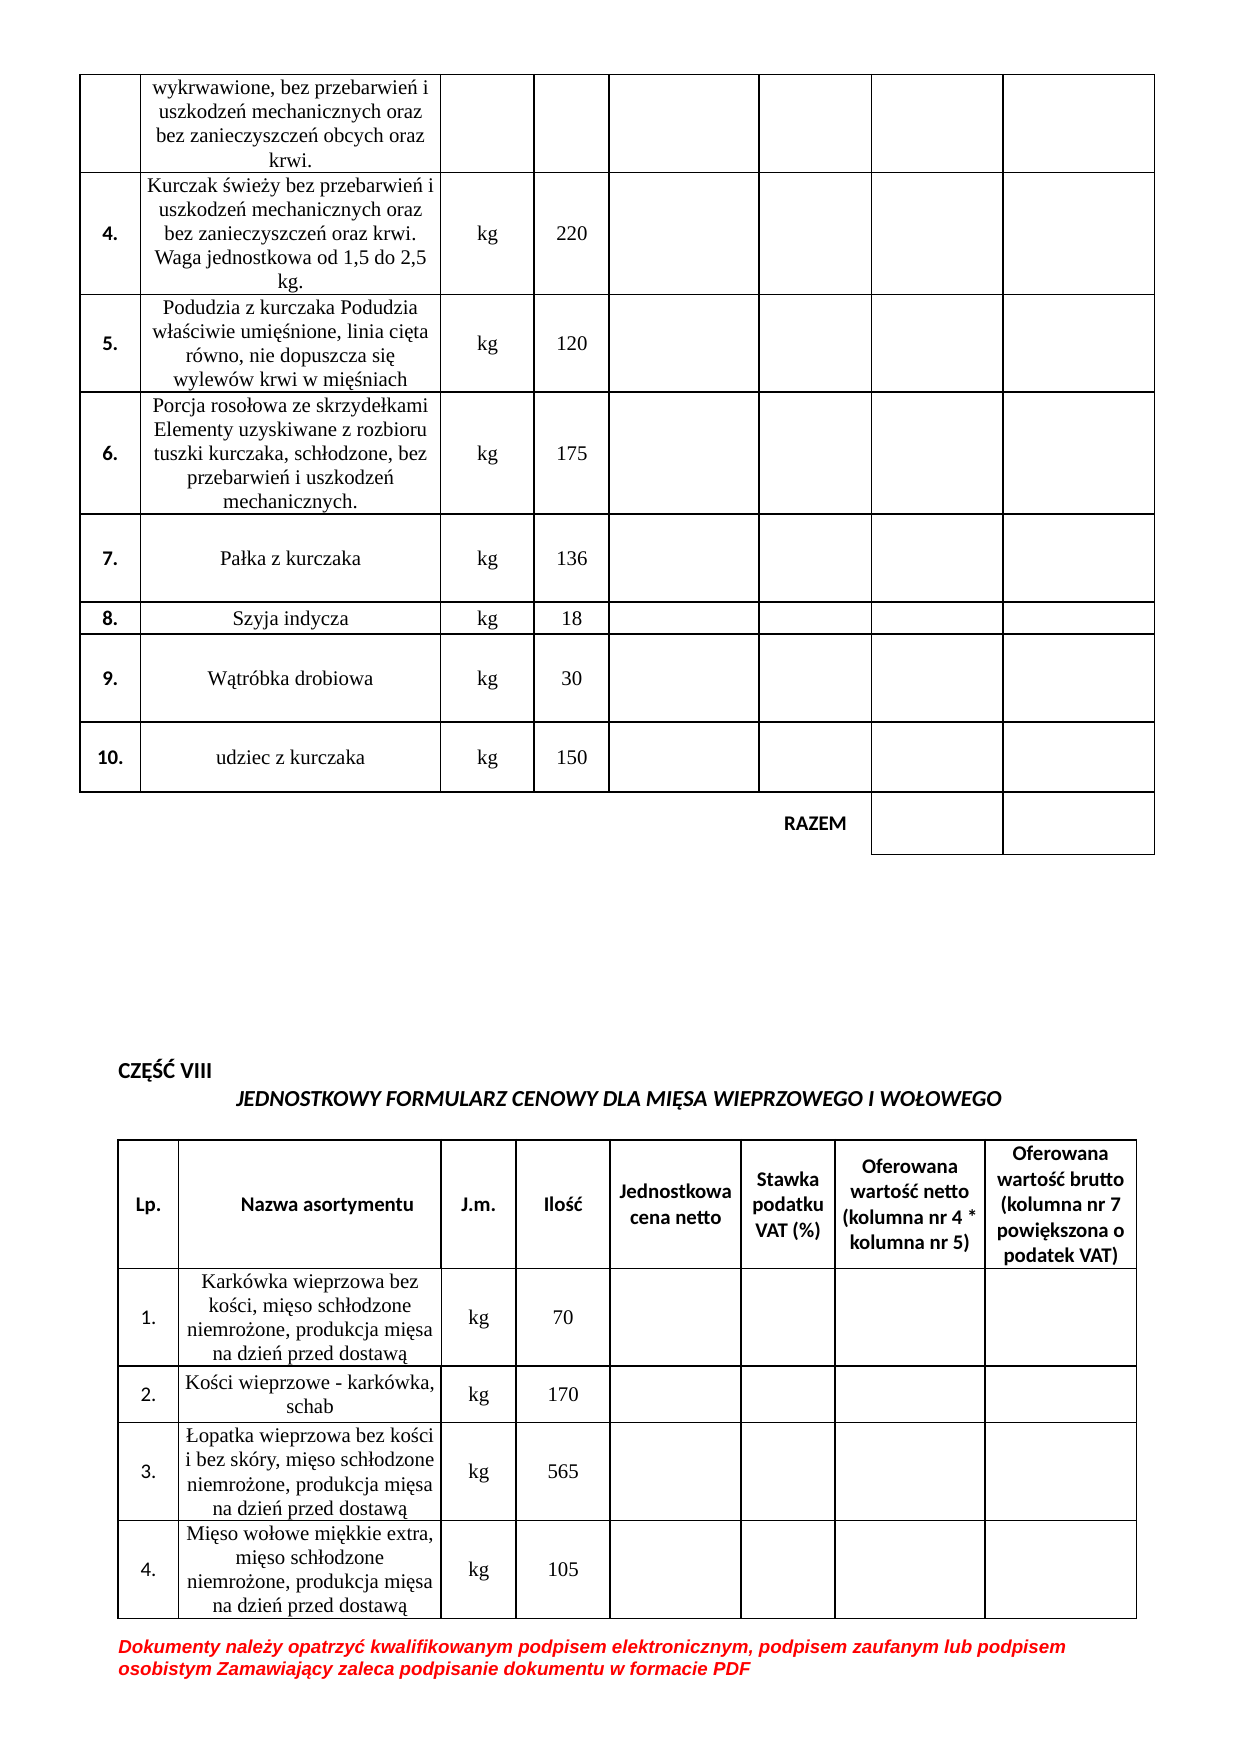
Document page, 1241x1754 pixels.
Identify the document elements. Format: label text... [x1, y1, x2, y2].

table_cell [611, 1269, 740, 1365]
table_cell Porcja rosołowa ze skrzydełkami Elementy uzyskiwane z rozbioru tuszki kurczaka, schłodzone, bez przebarwień i uszkodzeń mechanicznych. [141, 393, 440, 513]
table_cell [140, 793, 440, 854]
table_cell 7. [81, 515, 140, 601]
table_cell [1004, 295, 1154, 391]
table_cell 2. [119, 1367, 178, 1422]
table_cell [610, 603, 758, 633]
table_cell 175 [535, 393, 608, 513]
table_cell [610, 393, 758, 513]
text JEDNOSTKOWY FORMULARZ CENOWY DLA MIĘSA WIEPRZOWEGO I WOŁOWEGO [118, 1084, 1122, 1113]
table_cell 30 [535, 635, 608, 721]
table_cell [1004, 603, 1154, 633]
table_cell Karkówka wieprzowa bez kości, mięso schłodzone niemrożone, produkcja mięsa na dzień przed dostawą [179, 1269, 441, 1365]
table_cell [534, 793, 609, 854]
table_cell [872, 173, 1002, 293]
table_cell [872, 295, 1002, 391]
table_cell [1004, 75, 1154, 172]
table_cell [836, 1423, 984, 1519]
table_cell 170 [517, 1367, 609, 1422]
table_cell [611, 1423, 740, 1519]
table_cell [611, 1367, 740, 1422]
table_cell 136 [535, 515, 608, 601]
table_cell [836, 1367, 984, 1422]
table_cell [1004, 515, 1154, 601]
table_cell kg [442, 1423, 515, 1519]
table_cell [742, 1521, 834, 1617]
table_cell [872, 393, 1002, 513]
table_cell [1004, 635, 1154, 721]
table_cell Łopatka wieprzowa bez kości i bez skóry, mięso schłodzone niemrożone, produkcja mięsa na dzień przed dostawą [179, 1423, 440, 1519]
table_cell Kości wieprzowe - karkówka, schab [179, 1367, 440, 1422]
table_cell [872, 793, 1002, 854]
table_cell 3. [119, 1423, 178, 1519]
table_cell kg [442, 1269, 515, 1365]
table_cell [986, 1423, 1136, 1519]
table_cell [872, 635, 1002, 721]
table_cell [760, 75, 871, 172]
table_cell [986, 1367, 1136, 1422]
table_cell 120 [535, 295, 608, 391]
table_cell kg [441, 515, 533, 601]
table_cell 18 [535, 603, 608, 633]
table_cell [872, 75, 1002, 172]
table_cell 220 [535, 173, 608, 293]
table_cell [760, 393, 871, 513]
table_cell [760, 723, 871, 791]
table_header J.m. [442, 1141, 515, 1268]
table_cell [1004, 173, 1154, 293]
table_cell [1004, 793, 1154, 854]
table_cell [610, 515, 758, 601]
table_cell 565 [517, 1423, 609, 1519]
table_cell [609, 793, 759, 854]
table_header Oferowana wartość brutto (kolumna nr 7 powiększona o podatek VAT) [986, 1141, 1136, 1268]
table_cell kg [442, 1521, 515, 1617]
table_cell [440, 793, 534, 854]
table_cell [836, 1521, 984, 1617]
table_cell [872, 603, 1002, 633]
table_header Jednostkowa cena netto [611, 1141, 740, 1268]
table_cell Mięso wołowe miękkie extra, mięso schłodzone niemrożone, produkcja mięsa na dzień przed dostawą [179, 1521, 440, 1617]
table_cell [986, 1269, 1136, 1365]
table_cell Wątróbka drobiowa [141, 635, 440, 721]
table_cell [81, 75, 140, 172]
table_cell [441, 75, 533, 172]
table_header Nazwa asortymentu [179, 1141, 440, 1268]
table_cell [742, 1269, 834, 1365]
table_cell kg [441, 393, 533, 513]
table_cell [760, 173, 871, 293]
table_cell RAZEM [759, 793, 871, 854]
table_cell kg [441, 723, 533, 791]
table_cell 5. [81, 295, 140, 391]
table_cell [610, 723, 758, 791]
table_cell kg [441, 295, 533, 391]
table_header Oferowana wartość netto (kolumna nr 4 * kolumna nr 5) [836, 1141, 984, 1268]
table_cell wykrwawione, bez przebarwień i uszkodzeń mechanicznych oraz bez zanieczyszczeń obcych oraz krwi. [141, 75, 440, 172]
table_cell 105 [517, 1521, 609, 1617]
text CZĘŚĆ VIII [118, 1057, 1122, 1084]
table_cell 10. [81, 723, 140, 791]
table_cell [610, 75, 758, 172]
table_cell [742, 1423, 834, 1519]
table_cell 150 [535, 723, 608, 791]
table_cell Kurczak świeży bez przebarwień i uszkodzeń mechanicznych oraz bez zanieczyszczeń oraz krwi. Waga jednostkowa od 1,5 do 2,5 kg. [141, 173, 440, 293]
table_cell 9. [81, 635, 140, 721]
table_cell kg [441, 635, 533, 721]
table_cell kg [442, 1367, 515, 1422]
table_cell 6. [81, 393, 140, 513]
table_cell [986, 1521, 1136, 1617]
table_cell [760, 635, 871, 721]
table_cell udziec z kurczaka [141, 723, 440, 791]
table_cell [610, 635, 758, 721]
table_cell [872, 515, 1002, 601]
table_cell kg [441, 603, 533, 633]
table_cell [836, 1269, 984, 1365]
table_header Ilość [517, 1141, 609, 1268]
table_cell [610, 173, 758, 293]
table_cell 8. [81, 603, 140, 633]
table_cell kg [441, 173, 533, 293]
table_cell [80, 793, 140, 854]
table_cell [742, 1367, 834, 1422]
table_cell [1004, 393, 1154, 513]
table_cell 4. [81, 173, 140, 293]
table_cell [1004, 723, 1154, 791]
table_cell [610, 295, 758, 391]
table_cell Szyja indycza [141, 603, 440, 633]
table_cell [760, 515, 871, 601]
table_header Stawka podatku VAT (%) [742, 1141, 834, 1268]
table_cell 70 [517, 1269, 609, 1365]
table_cell 4. [119, 1521, 178, 1617]
table_cell 1. [119, 1269, 178, 1365]
table_cell [611, 1521, 740, 1617]
table_cell [760, 295, 871, 391]
table_cell Pałka z kurczaka [141, 515, 440, 601]
table_cell [872, 723, 1002, 791]
table_cell Podudzia z kurczaka Podudzia właściwie umięśnione, linia cięta równo, nie dopuszcza się wylewów krwi w mięśniach [141, 295, 440, 391]
table_cell [760, 603, 871, 633]
table_header Lp. [119, 1141, 178, 1268]
table_cell [535, 75, 608, 172]
